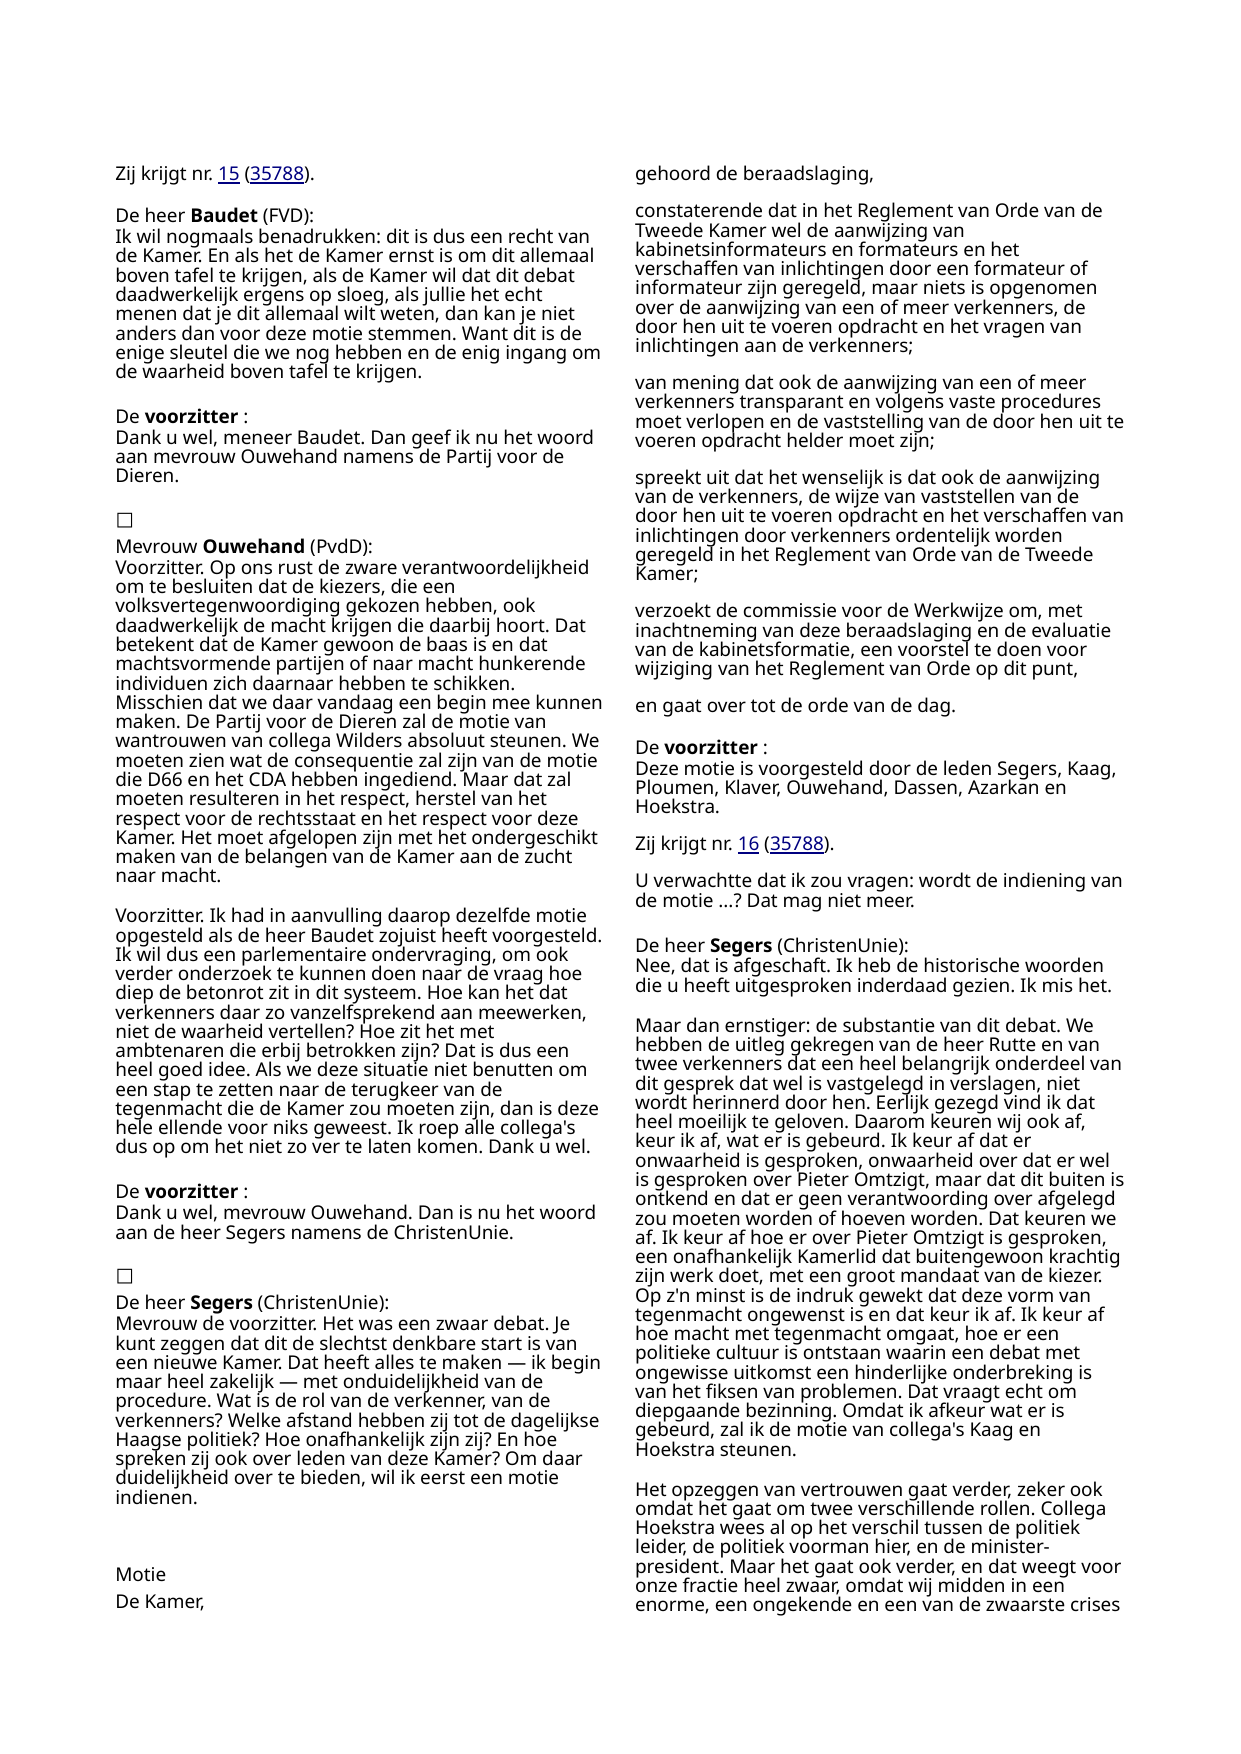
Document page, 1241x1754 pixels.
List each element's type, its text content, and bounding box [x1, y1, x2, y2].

text en gaat over tot de orde van de dag. [635, 697, 1125, 716]
text verzoekt de commissie voor de Werkwijze om, met inachtneming van deze beraadslaging en de evaluatie van de kabinetsformatie, een voorstel te doen voor wijziging van het Reglement van Orde op dit punt, [635, 602, 1125, 679]
text U verwachtte dat ik zou vragen: wordt de indiening van de motie ...? Dat mag niet meer. [635, 872, 1125, 911]
text Dank u wel, meneer Baudet. Dan geef ik nu het woord aan mevrouw Ouwehand namens de Partij voor de Dieren. [115, 429, 605, 487]
text Zij krijgt nr. 15 (35788). [115, 165, 605, 184]
text De heer Segers (ChristenUnie): [115, 1289, 605, 1315]
text Maar dan ernstiger: de substantie van dit debat. We hebben de uitleg gekregen van de heer Rutte en van twee verkenners dat een heel belangrijk onderdeel van dit gesprek dat wel is vastgelegd in verslagen, niet wordt herinnerd door hen. Eerlijk gezegd vind ik dat heel moeilijk te geloven. Daarom keuren wij ook af, keur ik af, wat er is gebeurd. Ik keur af dat er onwaarheid is gesproken, onwaarheid over dat er wel is gesproken over Pieter Omtzigt, maar dat dit buiten is ontkend en dat er geen verantwoording over afgelegd zou moeten worden of hoeven worden. Dat keuren we af. Ik keur af hoe er over Pieter Omtzigt is gesproken, een onafhankelijk Kamerlid dat buitengewoon krachtig zijn werk doet, met een groot mandaat van de kiezer. Op z'n minst is de indruk gewekt dat deze vorm van tegenmacht ongewenst is en dat keur ik af. Ik keur af hoe macht met tegenmacht omgaat, hoe er een politieke cultuur is ontstaan waarin een debat met ongewisse uitkomst een hinderlijke onderbreking is van het fiksen van problemen. Dat vraagt echt om diepgaande bezinning. Omdat ik afkeur wat er is gebeurd, zal ik de motie van collega's Kaag en Hoekstra steunen. [635, 1017, 1125, 1460]
text De Kamer, [115, 1593, 605, 1612]
text constaterende dat in het Reglement van Orde van de Tweede Kamer wel de aanwijzing van kabinetsinformateurs en formateurs en het verschaffen van inlichtingen door een formateur of informateur zijn geregeld, maar niets is opgenomen over de aanwijzing van een of meer verkenners, de door hen uit te voeren opdracht en het vragen van inlichtingen aan de verkenners; [635, 202, 1125, 356]
text ⬜ [115, 507, 605, 533]
text Mevrouw Ouwehand (PvdD): [115, 533, 605, 559]
text ⬜ [115, 1264, 605, 1289]
text De voorzitter : [635, 734, 1125, 760]
text Voorzitter. Op ons rust de zware verantwoordelijkheid om te besluiten dat de kiezers, die een volksvertegenwoordiging gekozen hebben, ook daadwerkelijk de macht krijgen die daarbij hoort. Dat betekent dat de Kamer gewoon de baas is en dat machtsvormende partijen of naar macht hunkerende individuen zich daarnaar hebben te schikken. Misschien dat we daar vandaag een begin mee kunnen maken. De Partij voor de Dieren zal de motie van wantrouwen van collega Wilders absoluut steunen. We moeten zien wat de consequentie zal zijn van de motie die D66 en het CDA hebben ingediend. Maar dat zal moeten resulteren in het respect, herstel van het respect voor de rechtsstaat en het respect voor deze Kamer. Het moet afgelopen zijn met het ondergeschikt maken van de belangen van de Kamer aan de zucht naar macht. [115, 559, 605, 887]
text De voorzitter : [115, 403, 605, 429]
text De voorzitter : [115, 1179, 605, 1204]
text Motie [115, 1561, 605, 1587]
text De heer Segers (ChristenUnie): [635, 932, 1125, 957]
text van mening dat ook de aanwijzing van een of meer verkenners transparant en volgens vaste procedures moet verlopen en de vaststelling van de door hen uit te voeren opdracht helder moet zijn; [635, 374, 1125, 451]
text gehoord de beraadslaging, [635, 165, 1125, 184]
text Mevrouw de voorzitter. Het was een zwaar debat. Je kunt zeggen dat dit de slechtst denkbare start is van een nieuwe Kamer. Dat heeft alles te maken — ik begin maar heel zakelijk — met onduidelijkheid van de procedure. Wat is de rol van de verkenner, van de verkenners? Welke afstand hebben zij tot de dagelijkse Haagse politiek? Hoe onafhankelijk zijn zij? En hoe spreken zij ook over leden van deze Kamer? Om daar duidelijkheid over te bieden, wil ik eerst een motie indienen. [115, 1315, 605, 1508]
text Zij krijgt nr. 16 (35788). [635, 835, 1125, 854]
text Het opzeggen van vertrouwen gaat verder, zeker ook omdat het gaat om twee verschillende rollen. Collega Hoekstra wees al op het verschil tussen de politiek leider, de politiek voorman hier, en de minister-president. Maar het gaat ook verder, en dat weegt voor onze fractie heel zwaar, omdat wij midden in een enorme, een ongekende en een van de zwaarste crises [635, 1481, 1125, 1616]
text Dank u wel, mevrouw Ouwehand. Dan is nu het woord aan de heer Segers namens de ChristenUnie. [115, 1204, 605, 1243]
text Nee, dat is afgeschaft. Ik heb de historische woorden die u heeft uitgesproken inderdaad gezien. Ik mis het. [635, 957, 1125, 996]
text De heer Baudet (FVD): [115, 202, 605, 228]
text Ik wil nogmaals benadrukken: dit is dus een recht van de Kamer. En als het de Kamer ernst is om dit allemaal boven tafel te krijgen, als de Kamer wil dat dit debat daadwerkelijk ergens op sloeg, als jullie het echt menen dat je dit allemaal wilt weten, dan kan je niet anders dan voor deze motie stemmen. Want dit is de enige sleutel die we nog hebben en de enig ingang om de waarheid boven tafel te krijgen. [115, 228, 605, 382]
text Voorzitter. Ik had in aanvulling daarop dezelfde motie opgesteld als de heer Baudet zojuist heeft voorgesteld. Ik wil dus een parlementaire ondervraging, om ook verder onderzoek te kunnen doen naar de vraag hoe diep de betonrot zit in dit systeem. Hoe kan het dat verkenners daar zo vanzelfsprekend aan meewerken, niet de waarheid vertellen? Hoe zit het met ambtenaren die erbij betrokken zijn? Dat is dus een heel goed idee. Als we deze situatie niet benutten om een stap te zetten naar de terugkeer van de tegenmacht die de Kamer zou moeten zijn, dan is deze hele ellende voor niks geweest. Ik roep alle collega's dus op om het niet zo ver te laten komen. Dank u wel. [115, 907, 605, 1158]
text Deze motie is voorgesteld door de leden Segers, Kaag, Ploumen, Klaver, Ouwehand, Dassen, Azarkan en Hoekstra. [635, 760, 1125, 818]
text spreekt uit dat het wenselijk is dat ook de aanwijzing van de verkenners, de wijze van vaststellen van de door hen uit te voeren opdracht en het verschaffen van inlichtingen door verkenners ordentelijk worden geregeld in het Reglement van Orde van de Tweede Kamer; [635, 469, 1125, 584]
